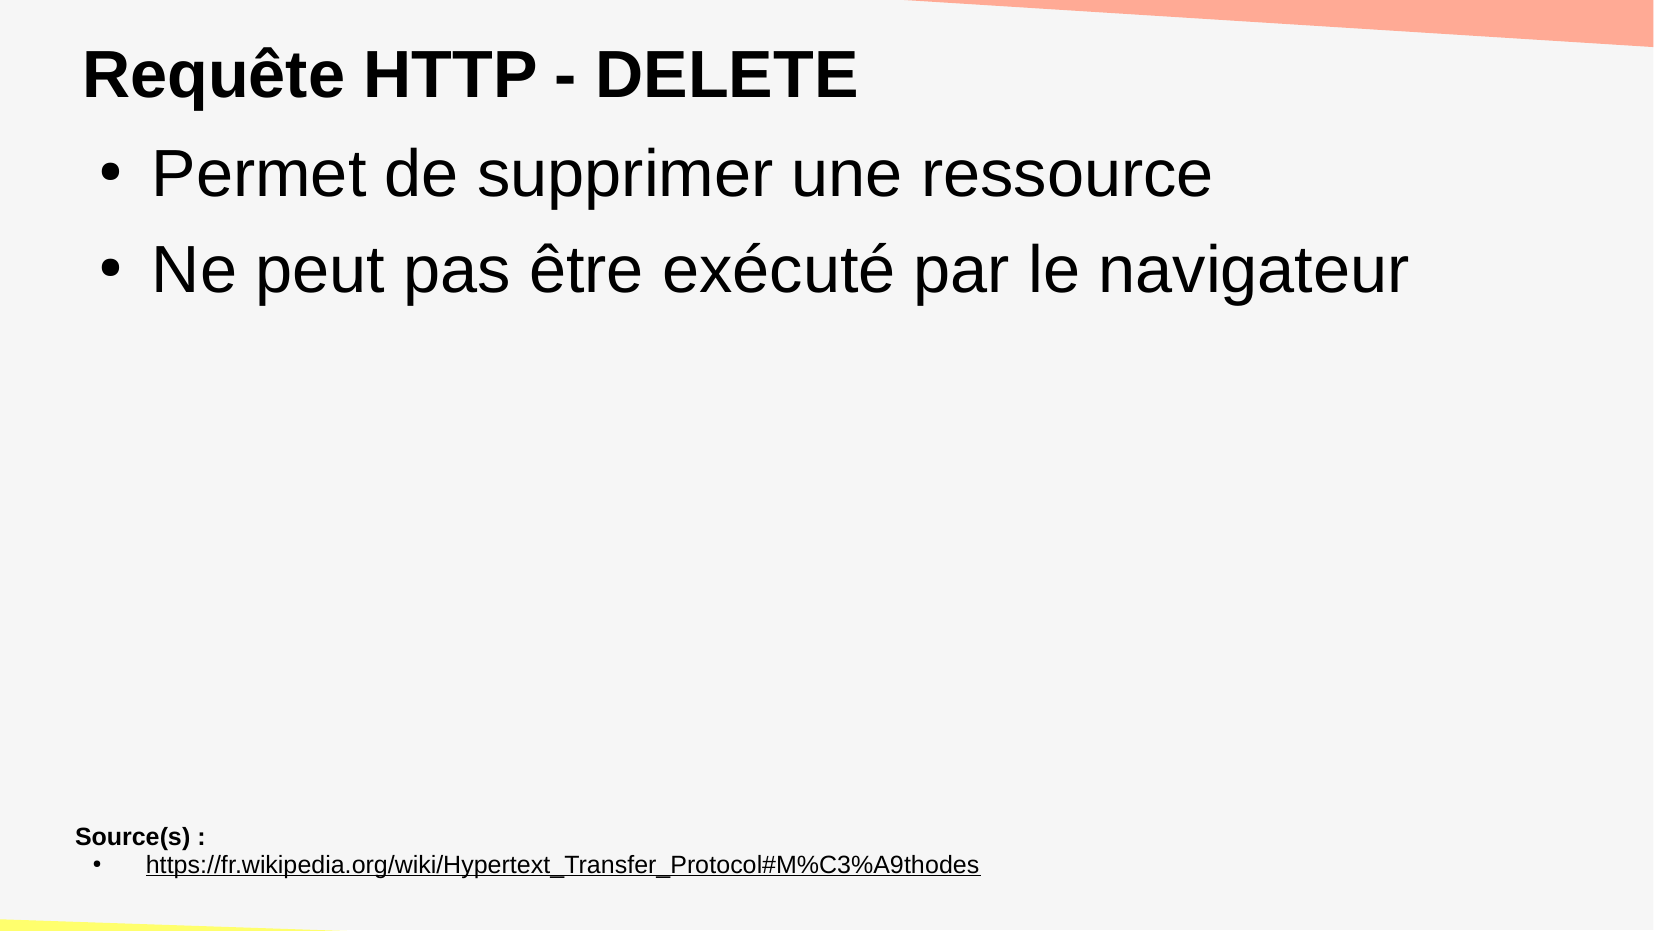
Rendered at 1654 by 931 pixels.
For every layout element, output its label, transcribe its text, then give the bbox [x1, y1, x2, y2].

title Requête HTTP - DELETE [82, 37, 1571, 114]
list Permet de supprimer une ressource Ne peut pas être exécuté par le navigateur [80, 135, 1620, 414]
text_box Source(s) : https://fr.wikipedia.org/wiki/Hypertext_Transfer_Protocol#M%C3%A9thodes [60, 815, 1546, 929]
text_box [0, 919, 347, 931]
text_box [904, 0, 1654, 48]
